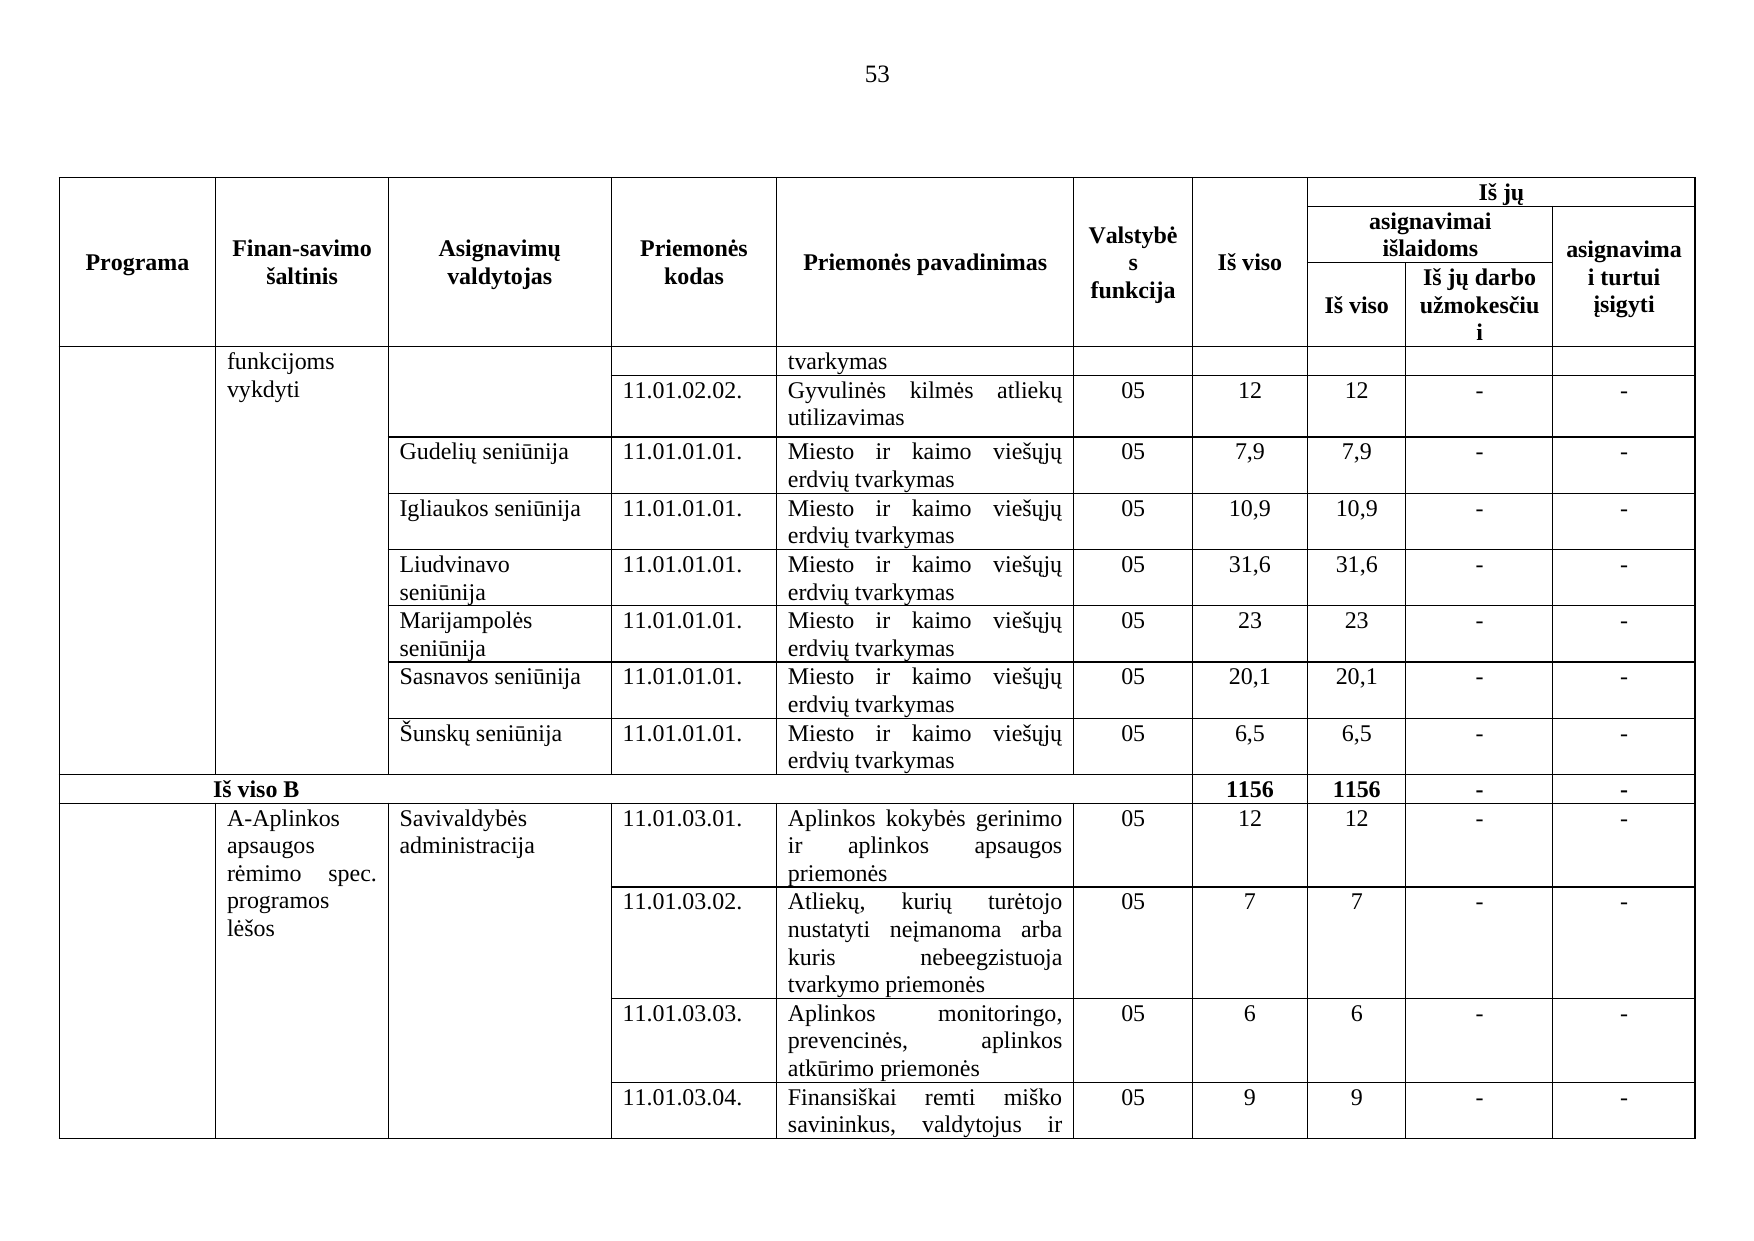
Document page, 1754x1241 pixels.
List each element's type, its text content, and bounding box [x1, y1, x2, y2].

table_cell 23 [1308, 606, 1405, 661]
table_header Iš jų [1308, 178, 1694, 206]
table_cell - [1553, 719, 1694, 774]
table_header Priemonės pavadinimas [777, 178, 1073, 346]
table_header Finan-savimo šaltinis [216, 178, 388, 346]
table_cell 11.01.02.02. [612, 376, 776, 436]
table_cell Šunskų seniūnija [389, 719, 611, 774]
table_cell [60, 718, 215, 774]
table_header Valstybės funkcija [1074, 178, 1192, 346]
table_cell - [1553, 347, 1694, 374]
table_cell - [1406, 376, 1552, 436]
table_cell 12 [1308, 376, 1405, 436]
table_cell Gudelių seniūnija [389, 438, 611, 493]
table_cell 05 [1074, 804, 1192, 886]
table_cell 1156 [1308, 775, 1405, 802]
table_cell 05 [1074, 663, 1192, 718]
table_cell [612, 347, 776, 374]
table_cell - [1553, 606, 1694, 661]
table_cell 10,9 [1193, 494, 1307, 549]
table_cell 11.01.03.02. [612, 888, 776, 998]
table_cell 6,5 [1308, 719, 1405, 774]
table_cell 05 [1074, 550, 1192, 605]
table_cell 20,1 [1308, 663, 1405, 718]
table_cell [1193, 347, 1307, 374]
table_cell - [1406, 888, 1552, 998]
table_cell Aplinkos kokybės gerinimo ir aplinkos apsaugos priemonės [777, 804, 1073, 886]
table_cell Igliaukos seniūnija [389, 494, 611, 549]
table_cell 11.01.03.03. [612, 999, 776, 1082]
table_cell Finansiškai remti miško savininkus, valdytojus ir [777, 1083, 1073, 1138]
table_cell Miesto ir kaimo viešųjų erdvių tvarkymas [777, 663, 1073, 718]
table_cell - [1406, 1083, 1552, 1138]
table_cell Miesto ir kaimo viešųjų erdvių tvarkymas [777, 719, 1073, 774]
table_cell - [1406, 550, 1552, 605]
table_cell Miesto ir kaimo viešųjų erdvių tvarkymas [777, 494, 1073, 549]
table_cell - [1553, 804, 1694, 886]
table_cell 12 [1193, 804, 1307, 886]
table_cell - [1553, 663, 1694, 718]
table_cell 7,9 [1308, 438, 1405, 493]
table_cell 6 [1193, 999, 1307, 1082]
table_cell Liudvinavo seniūnija [389, 550, 611, 605]
table_cell 05 [1074, 999, 1192, 1082]
table_cell [1074, 347, 1192, 374]
table_cell 23 [1193, 606, 1307, 661]
table_cell - [1553, 438, 1694, 493]
table_cell 05 [1074, 494, 1192, 549]
table_cell Marijampolės seniūnija [389, 606, 611, 661]
table_cell - [1553, 999, 1694, 1082]
table_cell 05 [1074, 719, 1192, 774]
table_cell 11.01.03.01. [612, 804, 776, 886]
table_cell 05 [1074, 606, 1192, 661]
table_cell - [1406, 999, 1552, 1082]
table_cell 31,6 [1308, 550, 1405, 605]
table_cell Iš viso [1308, 263, 1405, 346]
table_cell Iš viso B [60, 775, 1192, 802]
table_cell - [1553, 888, 1694, 998]
table_cell Aplinkos monitoringo, prevencinės, aplinkos atkūrimo priemonės [777, 999, 1073, 1082]
table_cell [60, 347, 215, 718]
table_cell 11.01.01.01. [612, 663, 776, 718]
table_cell - [1406, 347, 1552, 374]
table_header Asignavimų valdytojas [389, 178, 611, 346]
table_cell 11.01.01.01. [612, 719, 776, 774]
table_cell 11.01.01.01. [612, 550, 776, 605]
table_cell - [1553, 376, 1694, 436]
table_cell asignavimai išlaidoms [1308, 207, 1552, 262]
table_cell [389, 347, 611, 436]
table_cell Miesto ir kaimo viešųjų erdvių tvarkymas [777, 606, 1073, 661]
table_header Programa [60, 178, 215, 346]
table_cell 10,9 [1308, 494, 1405, 549]
table_cell - [1406, 663, 1552, 718]
table_cell 12 [1308, 804, 1405, 886]
table_cell - [1553, 1083, 1694, 1138]
table_cell - [1406, 494, 1552, 549]
table_cell 05 [1074, 888, 1192, 998]
table_cell 9 [1193, 1083, 1307, 1138]
table_cell 1156 [1193, 775, 1307, 802]
table_cell 11.01.01.01. [612, 494, 776, 549]
table_cell 9 [1308, 1083, 1405, 1138]
table_cell - [1553, 494, 1694, 549]
table_cell 31,6 [1193, 550, 1307, 605]
table_cell asignavimai turtui įsigyti [1553, 207, 1694, 346]
table_cell 05 [1074, 376, 1192, 436]
table_header Priemonės kodas [612, 178, 776, 346]
table_cell funkcijoms vykdyti [216, 347, 388, 774]
table_cell Miesto ir kaimo viešųjų erdvių tvarkymas [777, 550, 1073, 605]
table_cell A-Aplinkos apsaugos rėmimo spec. programos lėšos [216, 804, 388, 1138]
table_cell [1308, 347, 1405, 374]
table_header Iš viso [1193, 178, 1307, 346]
table_cell Gyvulinės kilmės atliekų utilizavimas [777, 376, 1073, 436]
table_cell Miesto ir kaimo viešųjų erdvių tvarkymas [777, 438, 1073, 493]
table_cell Atliekų, kurių turėtojo nustatyti neįmanoma arba kuris nebeegzistuoja tvarkymo priemonės [777, 888, 1073, 998]
table_cell - [1406, 804, 1552, 886]
table_cell Sasnavos seniūnija [389, 663, 611, 718]
table_cell 11.01.01.01. [612, 606, 776, 661]
table_cell 6 [1308, 999, 1405, 1082]
table_cell - [1406, 606, 1552, 661]
table_cell 20,1 [1193, 663, 1307, 718]
table_cell 7 [1193, 888, 1307, 998]
table_cell - [1406, 719, 1552, 774]
table_cell 11.01.03.04. [612, 1083, 776, 1138]
table_cell - [1406, 775, 1552, 802]
table_cell 11.01.01.01. [612, 438, 776, 493]
table_cell 05 [1074, 438, 1192, 493]
table_cell - [1406, 438, 1552, 493]
table_cell tvarkymas [777, 347, 1073, 374]
table_cell Iš jų darbo užmokesčiui [1406, 263, 1552, 346]
table_cell 7,9 [1193, 438, 1307, 493]
table_cell - [1553, 775, 1694, 802]
table_cell 05 [1074, 1083, 1192, 1138]
table_cell 12 [1193, 376, 1307, 436]
table_cell 6,5 [1193, 719, 1307, 774]
table_cell - [1553, 550, 1694, 605]
table_cell Savivaldybės administracija [389, 804, 611, 1138]
table_cell [60, 804, 215, 1138]
table_cell 7 [1308, 888, 1405, 998]
